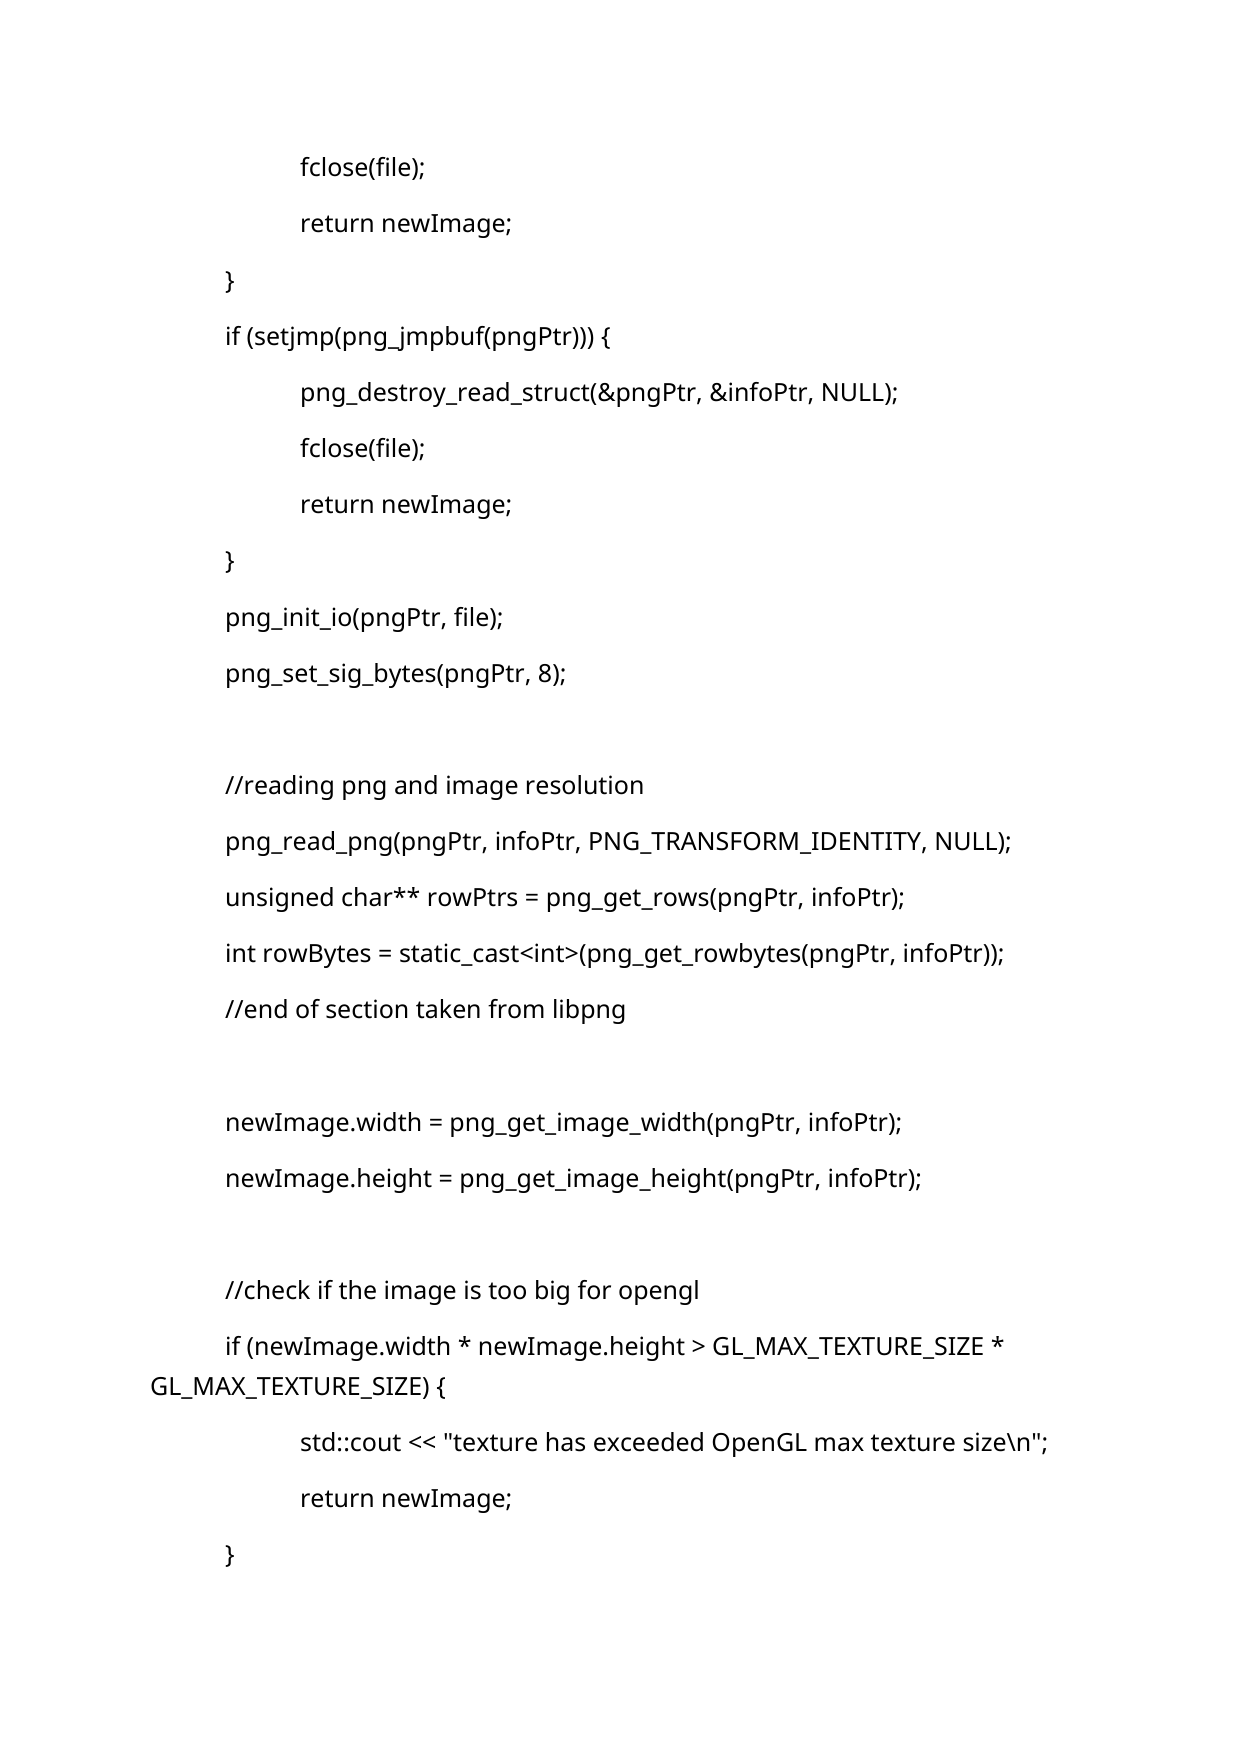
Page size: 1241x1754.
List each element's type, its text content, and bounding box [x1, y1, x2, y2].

text return newImage; [150, 1481, 1090, 1515]
text if (setjmp(png_jmpbuf(pngPtr))) { [150, 318, 1090, 352]
text } [150, 262, 1090, 296]
text unsigned char** rowPtrs = png_get_rows(pngPtr, infoPtr); [150, 880, 1090, 914]
text //check if the image is too big for opengl [150, 1273, 1090, 1307]
text newImage.height = png_get_image_height(pngPtr, infoPtr); [150, 1161, 1090, 1195]
text fclose(file); [150, 431, 1090, 465]
text //end of section taken from libpng [150, 992, 1090, 1026]
text } [150, 543, 1090, 577]
text } [150, 1537, 1090, 1571]
text newImage.width = png_get_image_width(pngPtr, infoPtr); [150, 1104, 1090, 1138]
text png_read_png(pngPtr, infoPtr, PNG_TRANSFORM_IDENTITY, NULL); [150, 824, 1090, 858]
text png_destroy_read_struct(&pngPtr, &infoPtr, NULL); [150, 374, 1090, 409]
text return newImage; [150, 487, 1090, 521]
text fclose(file); [150, 150, 1090, 184]
text if (newImage.width * newImage.height > GL_MAX_TEXTURE_SIZE * GL_MAX_TEXTURE_SIZE) { [150, 1329, 1090, 1403]
text png_set_sig_bytes(pngPtr, 8); [150, 655, 1090, 689]
text //reading png and image resolution [150, 768, 1090, 802]
text png_init_io(pngPtr, file); [150, 599, 1090, 633]
text return newImage; [150, 206, 1090, 240]
text std::cout << "texture has exceeded OpenGL max texture size\n"; [150, 1425, 1090, 1459]
text int rowBytes = static_cast<int>(png_get_rowbytes(pngPtr, infoPtr)); [150, 936, 1090, 970]
